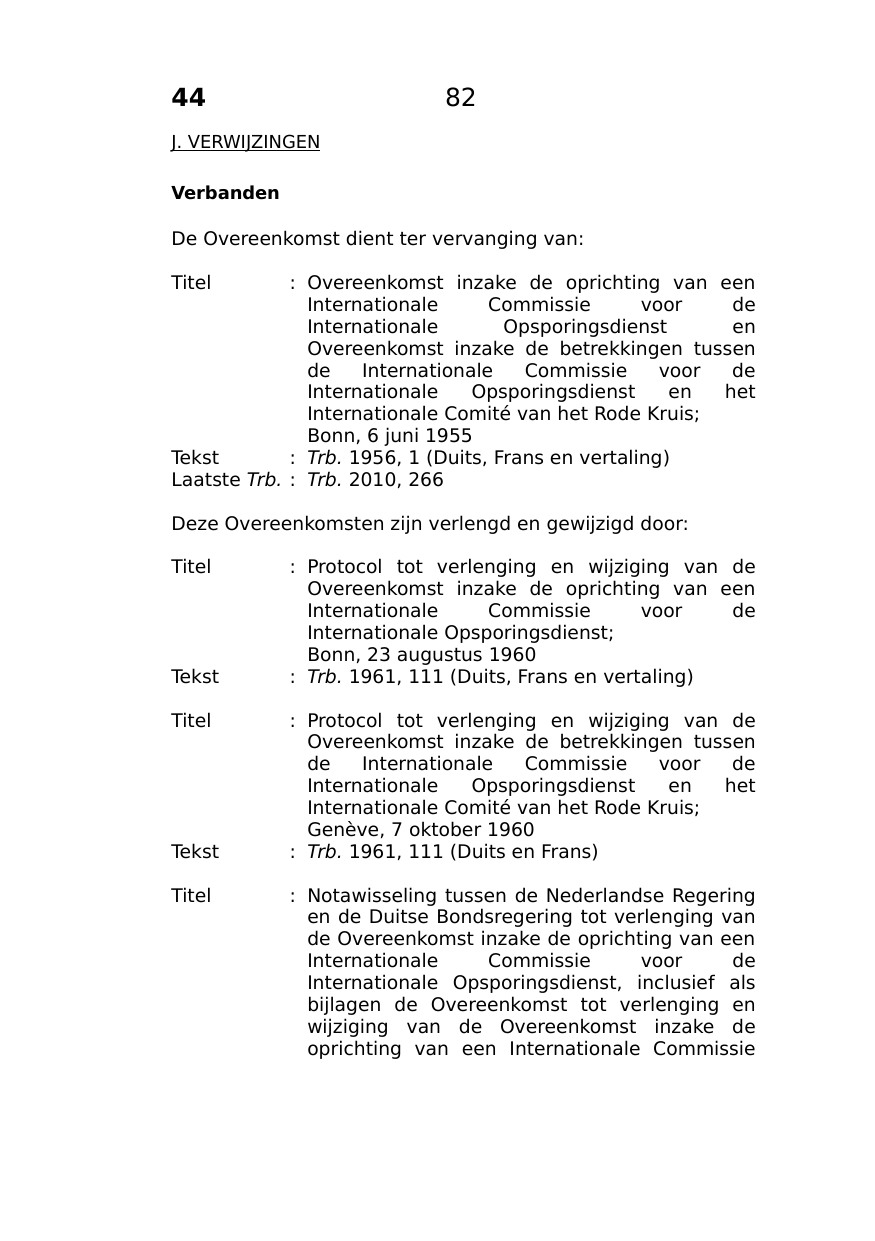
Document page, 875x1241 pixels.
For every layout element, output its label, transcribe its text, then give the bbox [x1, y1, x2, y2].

table_cell : [289, 556, 307, 666]
table_cell Protocol tot verlenging en wijziging van de Overeenkomst inzake de betrekkingen tussen de Internationale Commissie voor de Internationale Opsporingsdienst en het Internationale Comité van het Rode Kruis; Genève, 7 oktober 1960 [307, 710, 756, 841]
table_cell [289, 250, 307, 272]
subtitle J. VERWIJZINGEN [171, 132, 756, 153]
table_cell Titel [171, 556, 289, 666]
table_cell Deze Overeenkomsten zijn verlengd en gewijzigd door: [171, 513, 756, 534]
table_cell : [289, 885, 307, 1059]
table_cell Titel [171, 885, 289, 1059]
table_cell : [289, 841, 307, 863]
table_cell [307, 491, 756, 513]
table_cell [307, 688, 756, 709]
table_cell Trb. 1961, 111 (Duits, Frans en vertaling) [307, 666, 756, 688]
table_cell [171, 535, 289, 556]
table_cell : [289, 469, 307, 491]
table_cell Titel [171, 272, 289, 447]
table_cell [289, 863, 307, 884]
table_cell [307, 535, 756, 556]
table_cell [289, 688, 307, 709]
table_cell [307, 250, 756, 272]
table_cell : [289, 272, 307, 447]
table_cell [289, 491, 307, 513]
table_cell Laatste Trb. [171, 469, 289, 491]
subtitle Verbanden [171, 183, 756, 203]
table_cell [171, 491, 289, 513]
table_cell [289, 535, 307, 556]
table_cell Tekst [171, 841, 289, 863]
table_cell Trb. 1961, 111 (Duits en Frans) [307, 841, 756, 863]
table_cell Tekst [171, 666, 289, 688]
table_cell Protocol tot verlenging en wijziging van de Overeenkomst inzake de oprichting van een Internationale Commissie voor de Internationale Opsporingsdienst; Bonn, 23 augustus 1960 [307, 556, 756, 666]
table_cell Tekst [171, 447, 289, 469]
table_cell Overeenkomst inzake de oprichting van een Internationale Commissie voor de Internationale Opsporingsdienst en Overeenkomst inzake de betrekkingen tussen de Internationale Commissie voor de Internationale Opsporingsdienst en het Internationale Comité van het Rode Kruis; Bonn, 6 juni 1955 [307, 272, 756, 447]
table_header De Overeenkomst dient ter vervanging van: [171, 228, 756, 250]
table_cell [171, 688, 289, 709]
table_cell : [289, 710, 307, 841]
table_cell Trb. 1956, 1 (Duits, Frans en vertaling) [307, 447, 756, 469]
table_cell : [289, 447, 307, 469]
table_cell : [289, 666, 307, 688]
table_cell [171, 863, 289, 884]
table_cell [307, 863, 756, 884]
table_cell Titel [171, 710, 289, 841]
table_cell Trb. 2010, 266 [307, 469, 756, 491]
table_cell Notawisseling tussen de Nederlandse Regering en de Duitse Bondsregering tot verlenging van de Overeenkomst inzake de oprichting van een Internationale Commissie voor de Internationale Opsporingsdienst, inclusief als bijlagen de Overeenkomst tot verlenging en wijziging van de Overeenkomst inzake de oprichting van een Internationale Commissie [307, 885, 756, 1059]
table_cell [171, 250, 289, 272]
